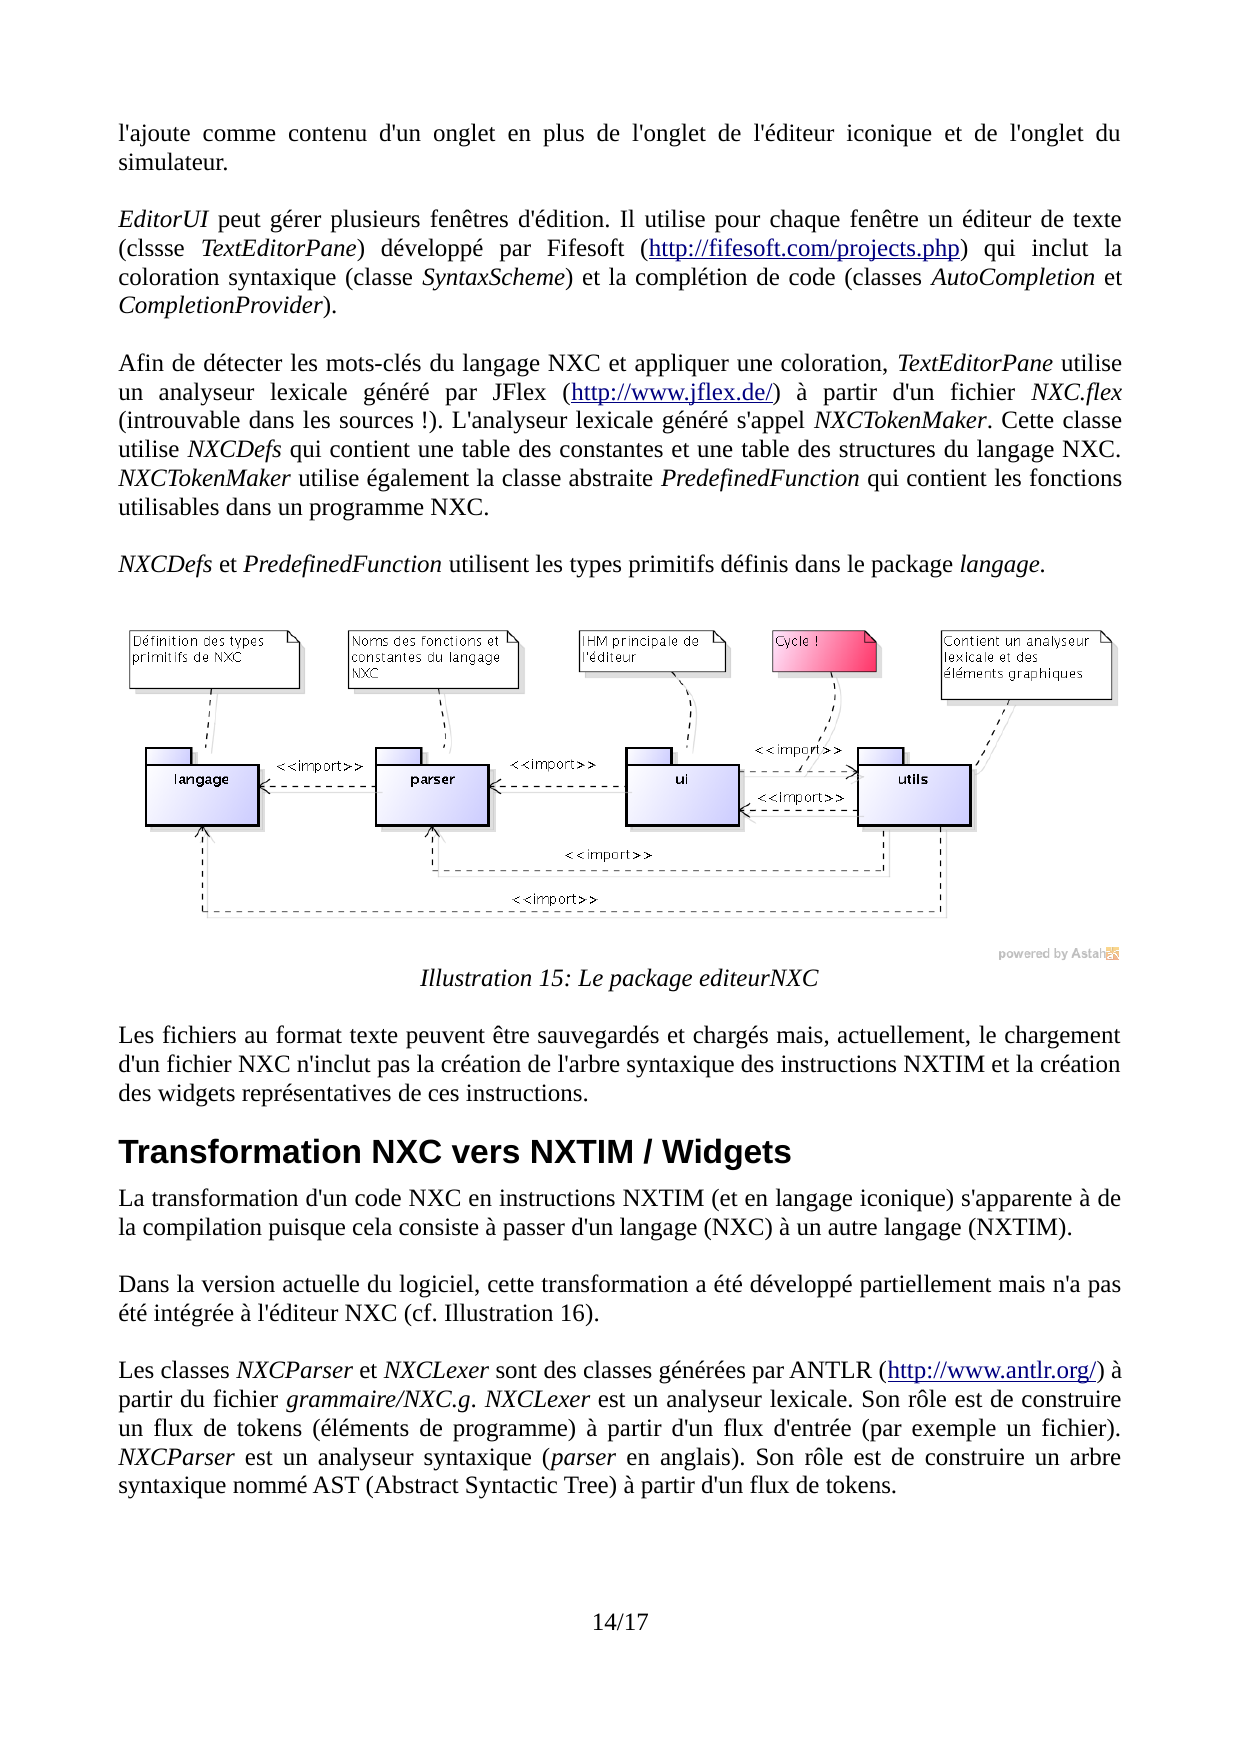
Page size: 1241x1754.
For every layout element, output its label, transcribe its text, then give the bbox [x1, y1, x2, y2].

text Afin de détecter les mots-clés du langage NXC et appliquer une coloration, TextEditorPane utilise un analyseur lexicale généré par JFlex (http://www.jflex.de/) à partir d'un fichier NXC.flex (introuvable dans les sources !). L'analyseur lexicale généré s'appel NXCTokenMaker. Cette classe utilise NXCDefs qui contient une table des constantes et une table des structures du langage NXC. NXCTokenMaker utilise également la classe abstraite PredefinedFunction qui contient les fonctions utilisables dans un programme NXC. [118, 348, 1122, 521]
text Dans la version actuelle du logiciel, cette transformation a été développé partiellement mais n'a pas été intégrée à l'éditeur NXC (cf. Illustration 16). [118, 1269, 1122, 1327]
text Les fichiers au format texte peuvent être sauvegardés et chargés mais, actuellement, le chargement d'un fichier NXC n'inclut pas la création de l'arbre syntaxique des instructions NXTIM et la création des widgets représentatives de ces instructions. [118, 1021, 1122, 1107]
text l'ajoute comme contenu d'un onglet en plus de l'onglet de l'éditeur iconique et de l'onglet du simulateur. [118, 118, 1122, 176]
text NXCDefs et PredefinedFunction utilisent les types primitifs définis dans le package langage. [118, 549, 1122, 578]
picture [118, 619, 1123, 964]
subtitle Transformation NXC vers NXTIM / Widgets [118, 1132, 1122, 1171]
text Les classes NXCParser et NXCLexer sont des classes générées par ANTLR (http://www.antlr.org/) à partir du fichier grammaire/NXC.g. NXCLexer est un analyseur lexicale. Son rôle est de construire un flux de tokens (éléments de programme) à partir d'un flux d'entrée (par exemple un fichier). NXCParser est un analyseur syntaxique (parser en anglais). Son rôle est de construire un arbre syntaxique nommé AST (Abstract Syntactic Tree) à partir d'un flux de tokens. [118, 1356, 1122, 1499]
text Illustration 15: Le package editeurNXC [118, 964, 1122, 992]
text EditorUI peut gérer plusieurs fenêtres d'édition. Il utilise pour chaque fenêtre un éditeur de texte (clssse TextEditorPane) développé par Fifesoft (http://fifesoft.com/projects.php) qui inclut la coloration syntaxique (classe SyntaxScheme) et la complétion de code (classes AutoCompletion et CompletionProvider). [118, 204, 1122, 319]
text La transformation d'un code NXC en instructions NXTIM (et en langage iconique) s'apparente à de la compilation puisque cela consiste à passer d'un langage (NXC) à un autre langage (NXTIM). [118, 1183, 1122, 1241]
